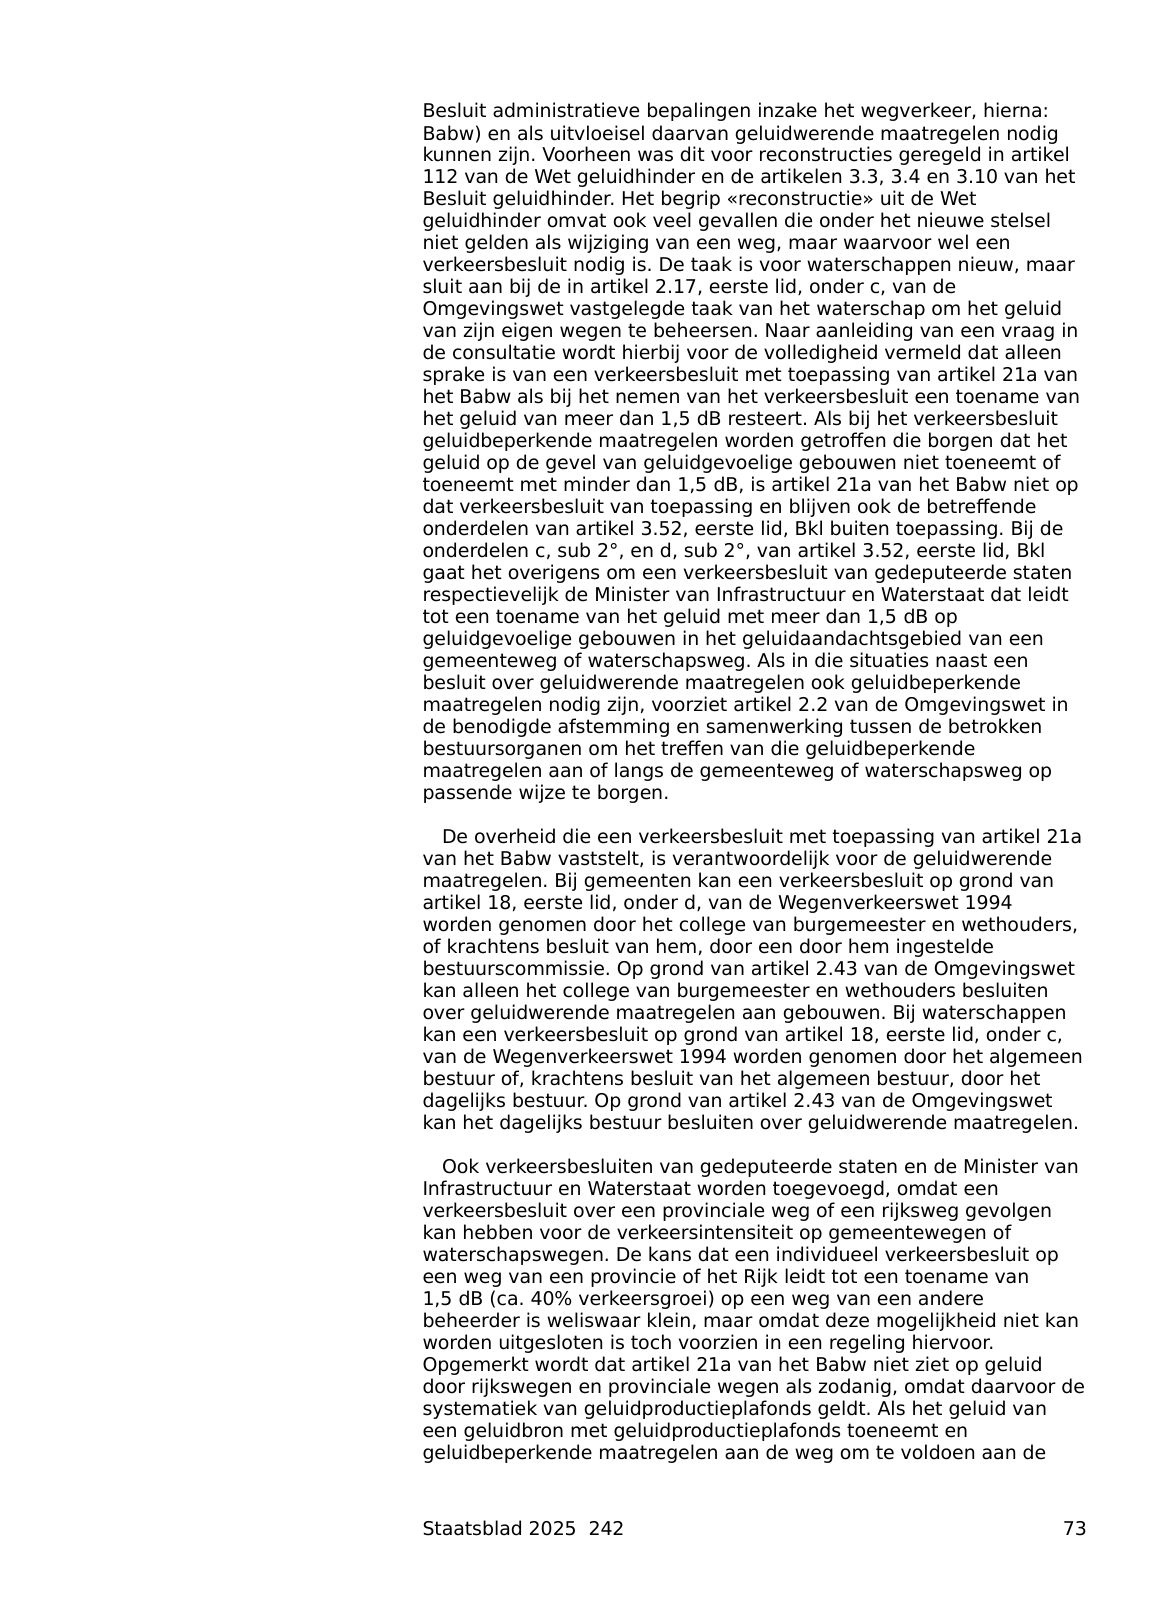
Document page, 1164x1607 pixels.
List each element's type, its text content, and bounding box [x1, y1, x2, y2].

text De overheid die een verkeersbesluit met toepassing van artikel 21a van het Babw vaststelt, is verantwoordelijk voor de geluidwerende maatregelen. Bij gemeenten kan een verkeersbesluit op grond van artikel 18, eerste lid, onder d, van de Wegenverkeerswet 1994 worden genomen door het college van burgemeester en wethouders, of krachtens besluit van hem, door een door hem ingestelde bestuurscommissie. Op grond van artikel 2.43 van de Omgevingswet kan alleen het college van burgemeester en wethouders besluiten over geluidwerende maatregelen aan gebouwen. Bij waterschappen kan een verkeersbesluit op grond van artikel 18, eerste lid, onder c, van de Wegenverkeerswet 1994 worden genomen door het algemeen bestuur of, krachtens besluit van het algemeen bestuur, door het dagelijks bestuur. Op grond van artikel 2.43 van de Omgevingswet kan het dagelijks bestuur besluiten over geluidwerende maatregelen. [422, 826, 1087, 1134]
text Besluit administratieve bepalingen inzake het wegverkeer, hierna: Babw) en als uitvloeisel daarvan geluidwerende maatregelen nodig kunnen zijn. Voorheen was dit voor reconstructies geregeld in artikel 112 van de Wet geluidhinder en de artikelen 3.3, 3.4 en 3.10 van het Besluit geluidhinder. Het begrip «reconstructie» uit de Wet geluidhinder omvat ook veel gevallen die onder het nieuwe stelsel niet gelden als wijziging van een weg, maar waarvoor wel een verkeersbesluit nodig is. De taak is voor waterschappen nieuw, maar sluit aan bij de in artikel 2.17, eerste lid, onder c, van de Omgevingswet vastgelegde taak van het waterschap om het geluid van zijn eigen wegen te beheersen. Naar aanleiding van een vraag in de consultatie wordt hierbij voor de volledigheid vermeld dat alleen sprake is van een verkeersbesluit met toepassing van artikel 21a van het Babw als bij het nemen van het verkeersbesluit een toename van het geluid van meer dan 1,5 dB resteert. Als bij het verkeersbesluit geluidbeperkende maatregelen worden getroffen die borgen dat het geluid op de gevel van geluidgevoelige gebouwen niet toeneemt of toeneemt met minder dan 1,5 dB, is artikel 21a van het Babw niet op dat verkeersbesluit van toepassing en blijven ook de betreffende onderdelen van artikel 3.52, eerste lid, Bkl buiten toepassing. Bij de onderdelen c, sub 2°, en d, sub 2°, van artikel 3.52, eerste lid, Bkl gaat het overigens om een verkeersbesluit van gedeputeerde staten respectievelijk de Minister van Infrastructuur en Waterstaat dat leidt tot een toename van het geluid met meer dan 1,5 dB op geluidgevoelige gebouwen in het geluidaandachtsgebied van een gemeenteweg of waterschapsweg. Als in die situaties naast een besluit over geluidwerende maatregelen ook geluidbeperkende maatregelen nodig zijn, voorziet artikel 2.2 van de Omgevingswet in de benodigde afstemming en samenwerking tussen de betrokken bestuursorganen om het treffen van die geluidbeperkende maatregelen aan of langs de gemeenteweg of waterschapsweg op passende wijze te borgen. [422, 100, 1087, 804]
text Ook verkeersbesluiten van gedeputeerde staten en de Minister van Infrastructuur en Waterstaat worden toegevoegd, omdat een verkeersbesluit over een provinciale weg of een rijksweg gevolgen kan hebben voor de verkeersintensiteit op gemeentewegen of waterschapswegen. De kans dat een individueel verkeersbesluit op een weg van een provincie of het Rijk leidt tot een toename van 1,5 dB (ca. 40% verkeersgroei) op een weg van een andere beheerder is weliswaar klein, maar omdat deze mogelijkheid niet kan worden uitgesloten is toch voorzien in een regeling hiervoor. Opgemerkt wordt dat artikel 21a van het Babw niet ziet op geluid door rijkswegen en provinciale wegen als zodanig, omdat daarvoor de systematiek van geluidproductieplafonds geldt. Als het geluid van een geluidbron met geluidproductieplafonds toeneemt en geluidbeperkende maatregelen aan de weg om te voldoen aan de [422, 1156, 1087, 1463]
